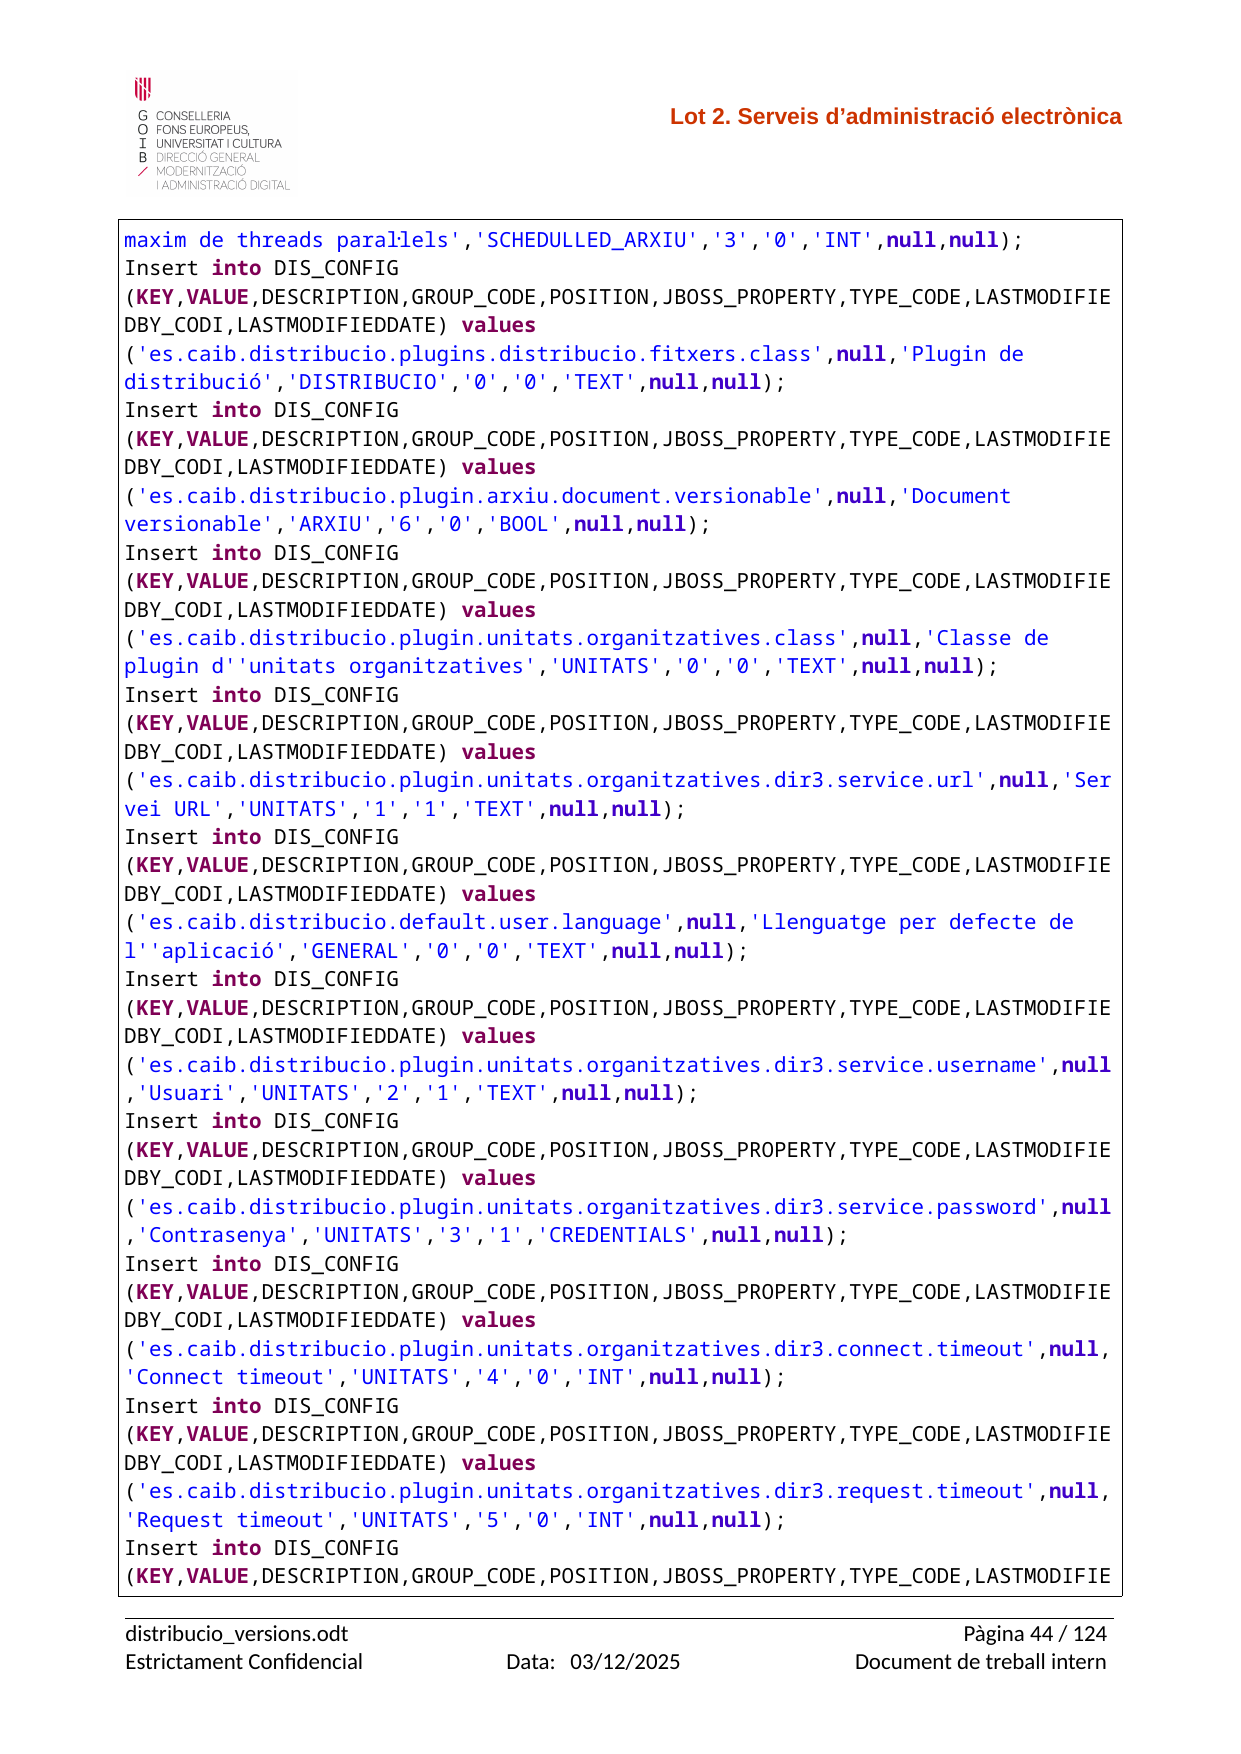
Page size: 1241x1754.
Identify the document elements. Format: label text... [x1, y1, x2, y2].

picture [126, 70, 299, 197]
table_header maxim de threads paral·lels','SCHEDULLED_ARXIU','3','0','INT',null,null); Insert into DIS_CONFIG (KEY,VALUE,DESCRIPTION,GROUP_CODE,POSITION,JBOSS_PROPERTY,TYPE_CODE,LASTMODIFIEDBY_CODI,LASTMODIFIEDDATE) values ('es.caib.distribucio.plugins.distribucio.fitxers.class',null,'Plugin de distribució','DISTRIBUCIO','0','0','TEXT',null,null); Insert into DIS_CONFIG (KEY,VALUE,DESCRIPTION,GROUP_CODE,POSITION,JBOSS_PROPERTY,TYPE_CODE,LASTMODIFIEDBY_CODI,LASTMODIFIEDDATE) values ('es.caib.distribucio.plugin.arxiu.document.versionable',null,'Document versionable','ARXIU','6','0','BOOL',null,null); Insert into DIS_CONFIG (KEY,VALUE,DESCRIPTION,GROUP_CODE,POSITION,JBOSS_PROPERTY,TYPE_CODE,LASTMODIFIEDBY_CODI,LASTMODIFIEDDATE) values ('es.caib.distribucio.plugin.unitats.organitzatives.class',null,'Classe de plugin d''unitats organitzatives','UNITATS','0','0','TEXT',null,null); Insert into DIS_CONFIG (KEY,VALUE,DESCRIPTION,GROUP_CODE,POSITION,JBOSS_PROPERTY,TYPE_CODE,LASTMODIFIEDBY_CODI,LASTMODIFIEDDATE) values ('es.caib.distribucio.plugin.unitats.organitzatives.dir3.service.url',null,'Servei URL','UNITATS','1','1','TEXT',null,null); Insert into DIS_CONFIG (KEY,VALUE,DESCRIPTION,GROUP_CODE,POSITION,JBOSS_PROPERTY,TYPE_CODE,LASTMODIFIEDBY_CODI,LASTMODIFIEDDATE) values ('es.caib.distribucio.default.user.language',null,'Llenguatge per defecte de l''aplicació','GENERAL','0','0','TEXT',null,null); Insert into DIS_CONFIG (KEY,VALUE,DESCRIPTION,GROUP_CODE,POSITION,JBOSS_PROPERTY,TYPE_CODE,LASTMODIFIEDBY_CODI,LASTMODIFIEDDATE) values ('es.caib.distribucio.plugin.unitats.organitzatives.dir3.service.username',null,'Usuari','UNITATS','2','1','TEXT',null,null); Insert into DIS_CONFIG (KEY,VALUE,DESCRIPTION,GROUP_CODE,POSITION,JBOSS_PROPERTY,TYPE_CODE,LASTMODIFIEDBY_CODI,LASTMODIFIEDDATE) values ('es.caib.distribucio.plugin.unitats.organitzatives.dir3.service.password',null,'Contrasenya','UNITATS','3','1','CREDENTIALS',null,null); Insert into DIS_CONFIG (KEY,VALUE,DESCRIPTION,GROUP_CODE,POSITION,JBOSS_PROPERTY,TYPE_CODE,LASTMODIFIEDBY_CODI,LASTMODIFIEDDATE) values ('es.caib.distribucio.plugin.unitats.organitzatives.dir3.connect.timeout',null,'Connect timeout','UNITATS','4','0','INT',null,null); Insert into DIS_CONFIG (KEY,VALUE,DESCRIPTION,GROUP_CODE,POSITION,JBOSS_PROPERTY,TYPE_CODE,LASTMODIFIEDBY_CODI,LASTMODIFIEDDATE) values ('es.caib.distribucio.plugin.unitats.organitzatives.dir3.request.timeout',null,'Request timeout','UNITATS','5','0','INT',null,null); Insert into DIS_CONFIG (KEY,VALUE,DESCRIPTION,GROUP_CODE,POSITION,JBOSS_PROPERTY,TYPE_CODE,LASTMODIFIE [119, 220, 1122, 1596]
